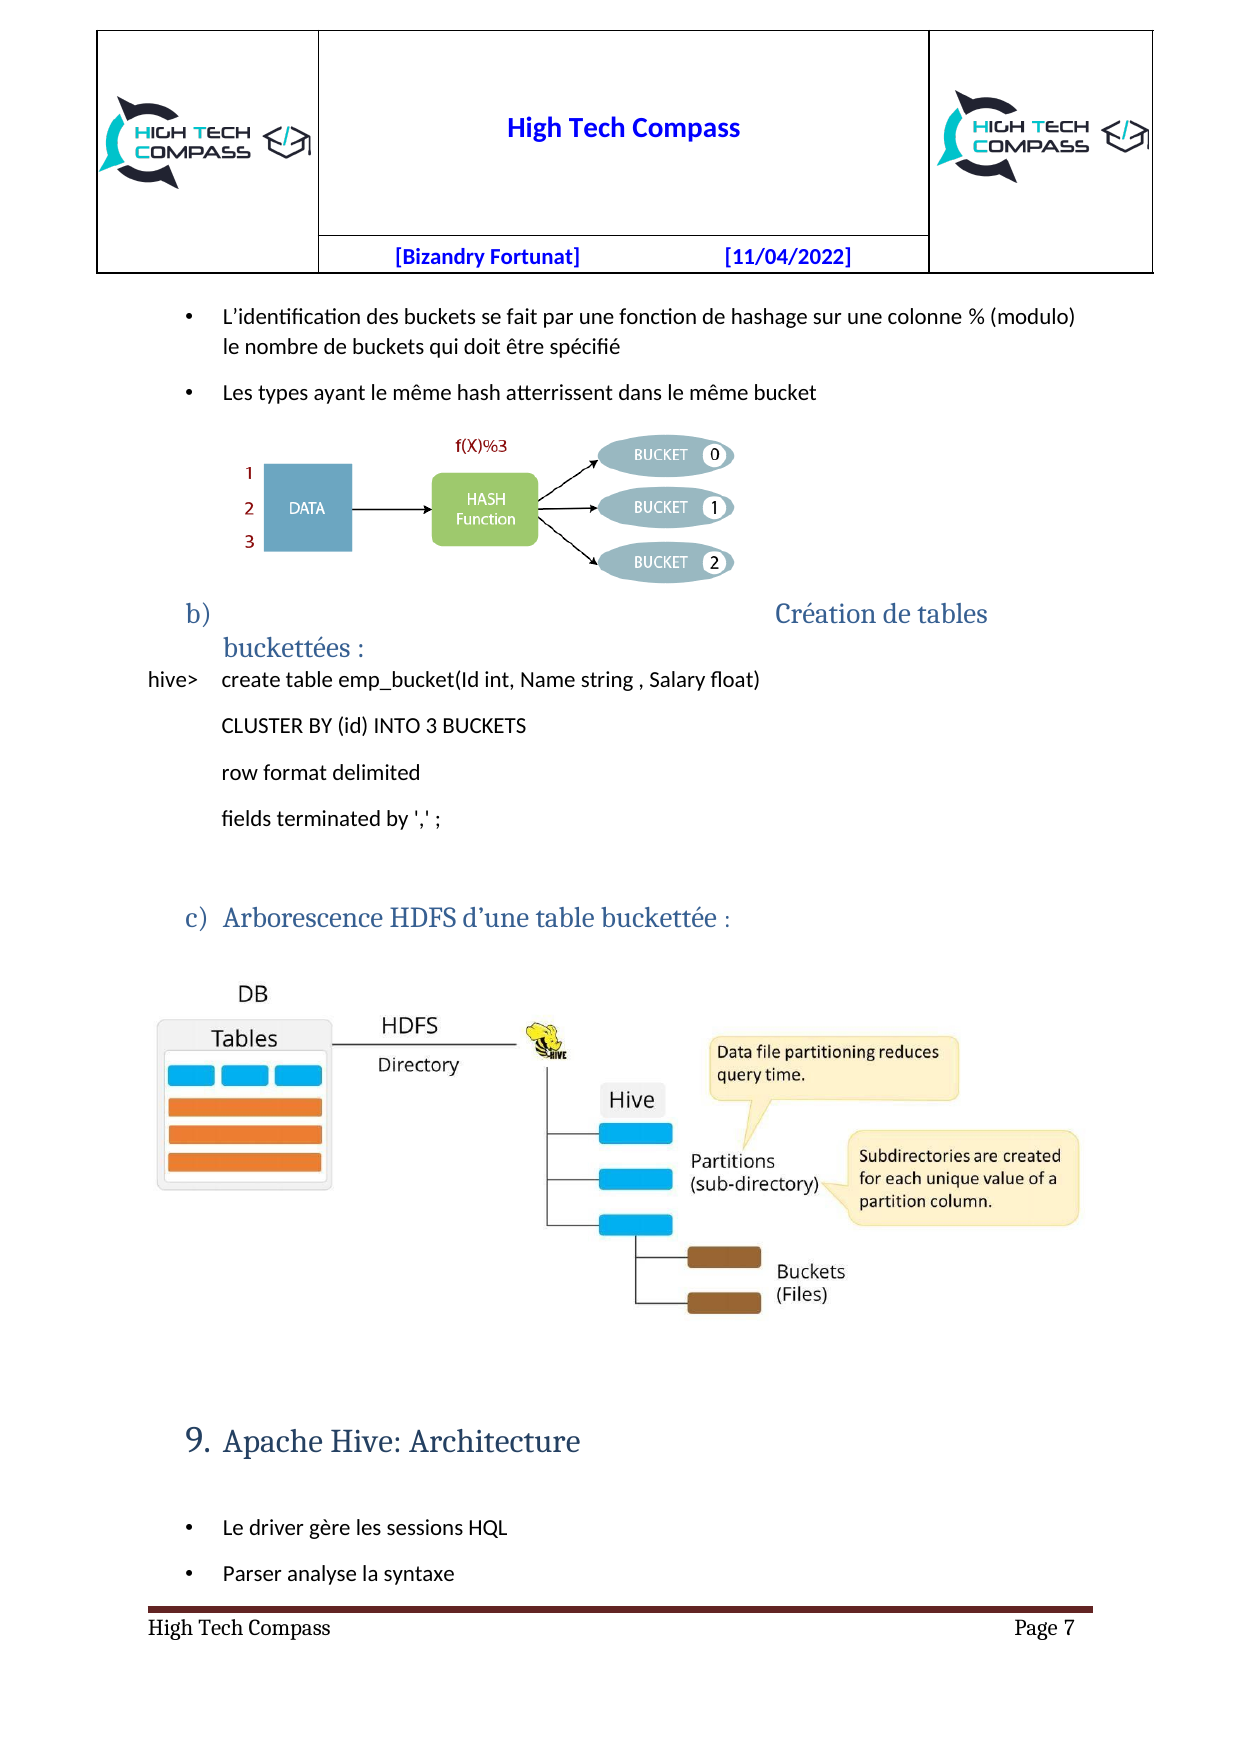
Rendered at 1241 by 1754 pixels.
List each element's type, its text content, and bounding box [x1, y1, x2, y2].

text CLUSTER BY (id) INTO 3 BUCKETS [148, 711, 1093, 739]
list Création de tables buckettées : [185, 598, 1093, 665]
list Arborescence HDFS d’une table buckettée : [185, 902, 1093, 935]
text hive> create table emp_bucket(Id int, Name string , Salary float) [148, 665, 1093, 693]
list Apache Hive: Architecture [185, 1419, 1093, 1462]
text row format delimited [148, 758, 1093, 786]
list Les types ayant le même hash atterrissent dans le même bucket [185, 378, 1093, 406]
list Parser analyse la syntaxe [185, 1559, 1093, 1587]
text fields terminated by ',' ; [148, 804, 1093, 832]
list L’identification des buckets se fait par une fonction de hashage sur une colonne % (modulo) le nombre de buckets qui doit être spécifié [185, 302, 1093, 360]
list Le driver gère les sessions HQL [185, 1513, 1093, 1541]
